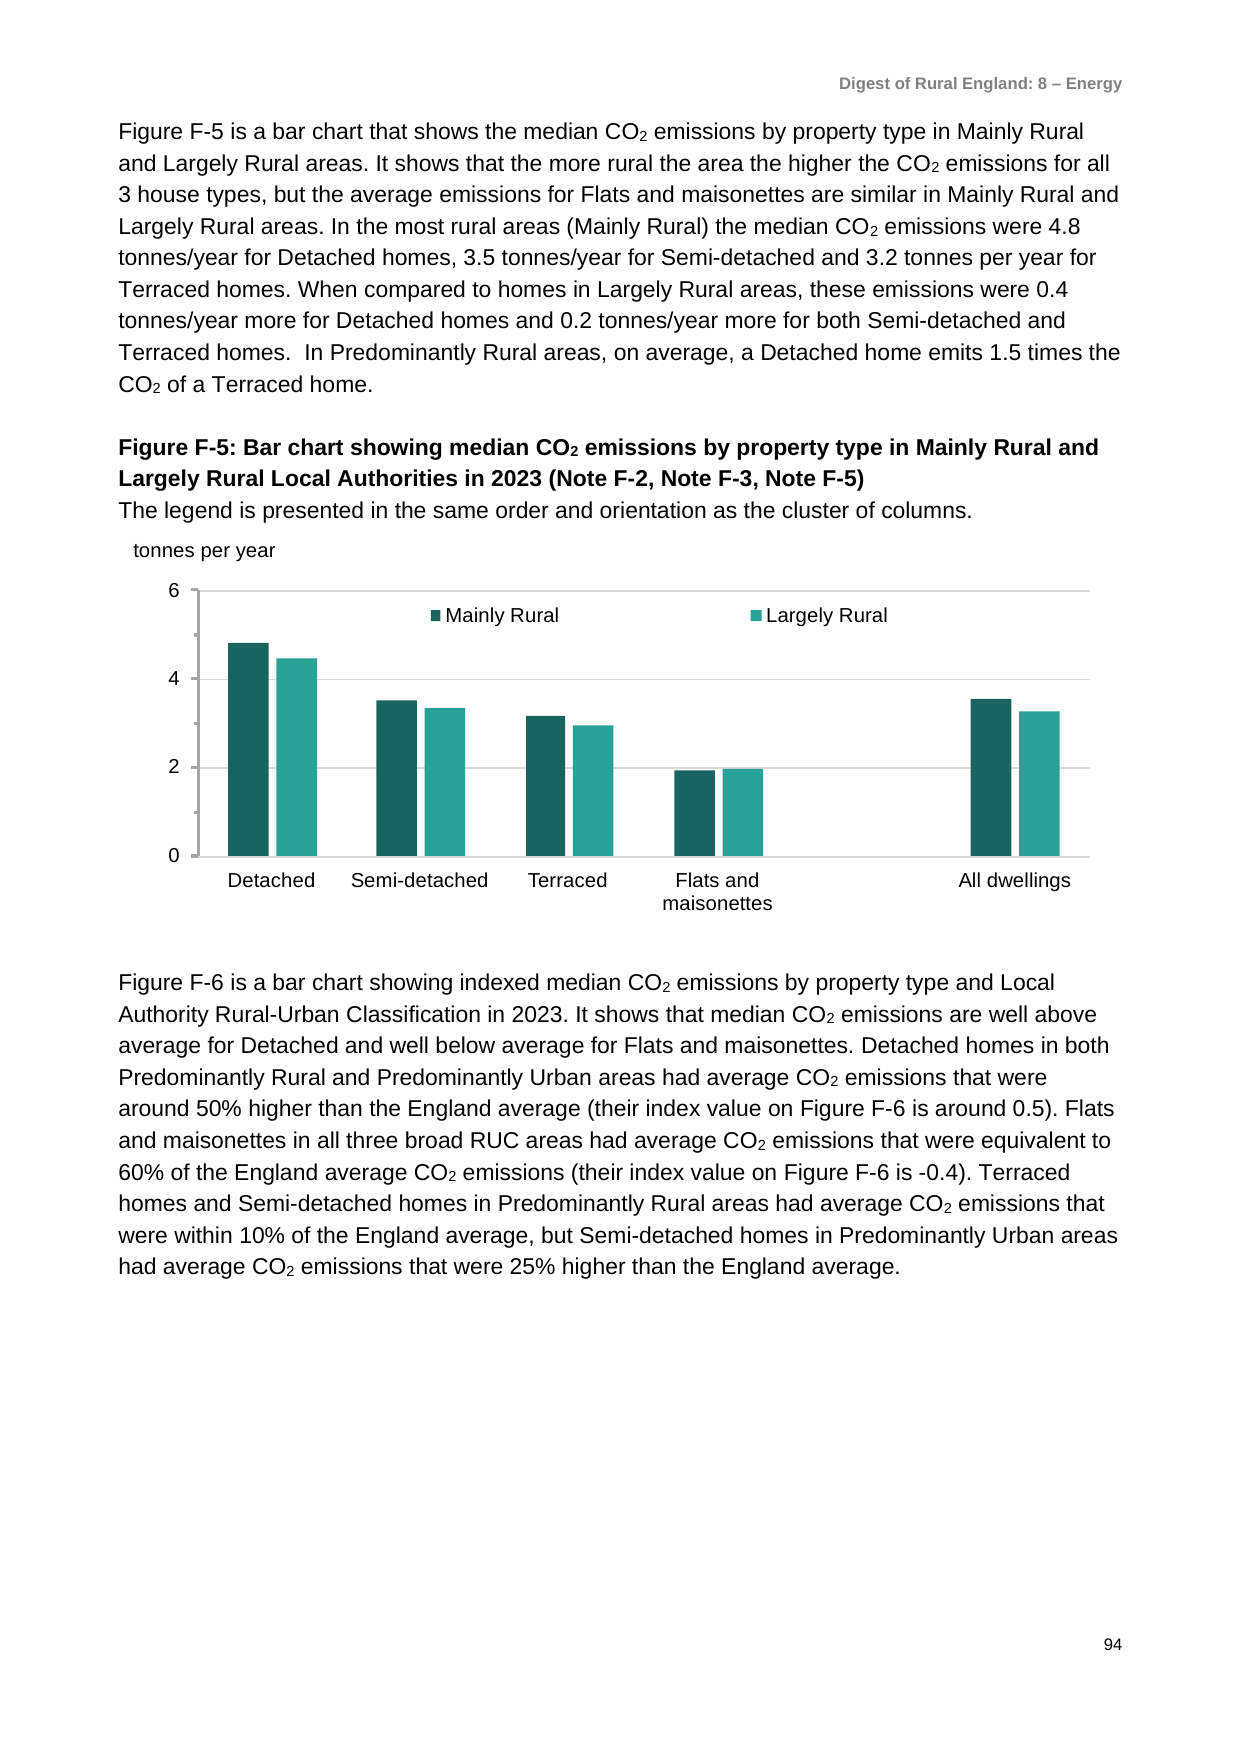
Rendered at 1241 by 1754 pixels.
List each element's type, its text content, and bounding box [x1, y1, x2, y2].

text Figure F‑6 is a bar chart showing indexed median CO2 emissions by property type and Local Authority Rural-Urban Classification in 2023. It shows that median CO2 emissions are well above average for Detached and well below average for Flats and maisonettes. Detached homes in both Predominantly Rural and Predominantly Urban areas had average CO2 emissions that were around 50% higher than the England average (their index value on Figure F‑6 is around 0.5). Flats and maisonettes in all three broad RUC areas had average CO2 emissions that were equivalent to 60% of the England average CO2 emissions (their index value on Figure F‑6 is -0.4). Terraced homes and Semi-detached homes in Predominantly Rural areas had average CO2 emissions that were within 10% of the England average, but Semi-detached homes in Predominantly Urban areas had average CO2 emissions that were 25% higher than the England average. [118, 969, 1122, 1279]
text The legend is presented in the same order and orientation as the cluster of columns. [118, 497, 1122, 523]
text Figure F‑5: Bar chart showing median CO2 emissions by property type in Mainly Rural and Largely Rural Local Authorities in 2023 (Note F-2, Note F-3, Note F-5) [118, 434, 1122, 492]
text Figure F‑5 is a bar chart that shows the median CO2 emissions by property type in Mainly Rural and Largely Rural areas. It shows that the more rural the area the higher the CO2 emissions for all 3 house types, but the average emissions for Flats and maisonettes are similar in Mainly Rural and Largely Rural areas. In the most rural areas (Mainly Rural) the median CO2 emissions were 4.8 tonnes/year for Detached homes, 3.5 tonnes/year for Semi-detached and 3.2 tonnes per year for Terraced homes. When compared to homes in Largely Rural areas, these emissions were 0.4 tonnes/year more for Detached homes and 0.2 tonnes/year more for both Semi-detached and Terraced homes. In Predominantly Rural areas, on average, a Detached home emits 1.5 times the CO2 of a Terraced home. [118, 118, 1122, 397]
